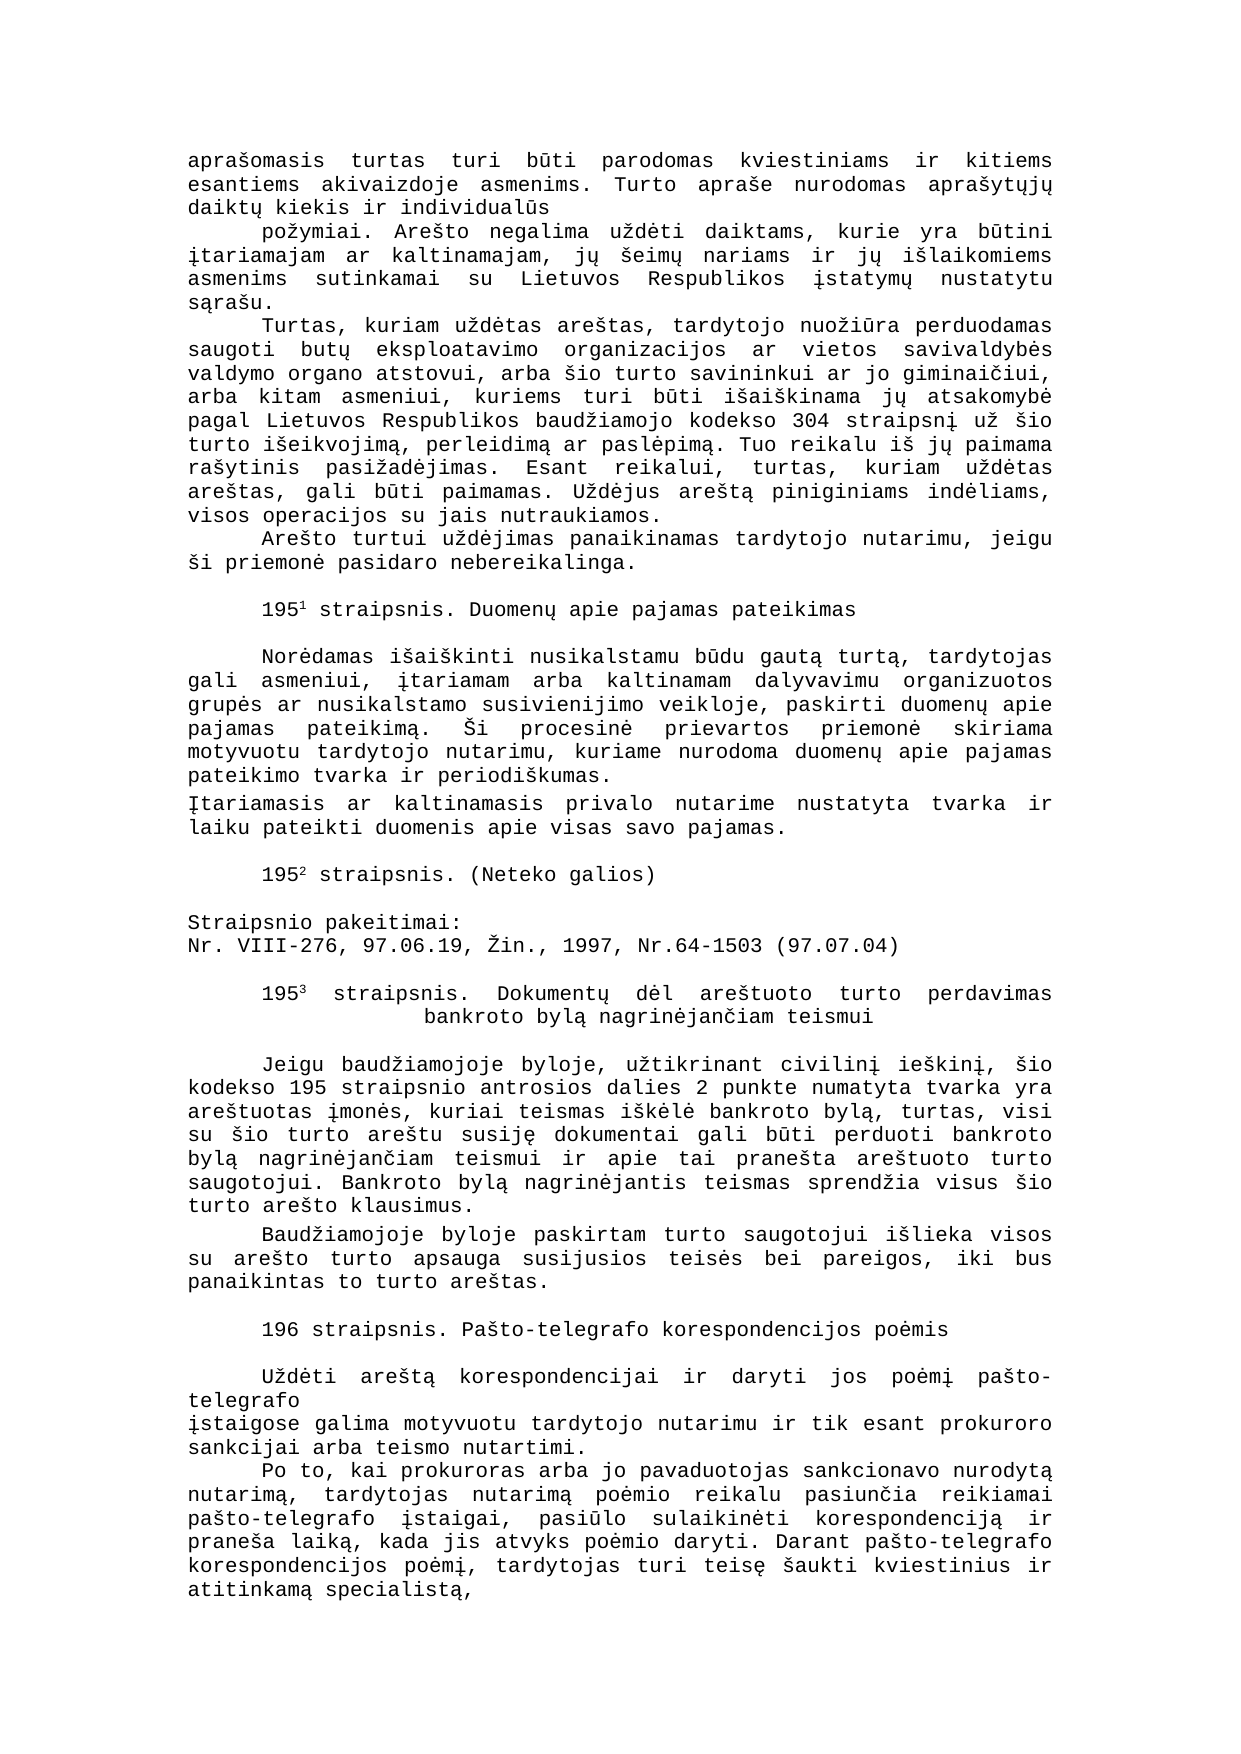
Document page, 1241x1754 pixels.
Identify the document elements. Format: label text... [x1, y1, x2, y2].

text Po to, kai prokuroras arba jo pavaduotojas sankcionavo nurodytą nutarimą, tardytojas nutarimą poėmio reikalu pasiunčia reikiamai pašto-telegrafo įstaigai, pasiūlo sulaikinėti korespondenciją ir praneša laiką, kada jis atvyks poėmio daryti. Darant pašto-telegrafo korespondencijos poėmį, tardytojas turi teisę šaukti kviestinius ir atitinkamą specialistą, [187, 1461, 1053, 1602]
text 1951 straipsnis. Duomenų apie pajamas pateikimas [187, 599, 1053, 623]
text Baudžiamojoje byloje paskirtam turto saugotojui išlieka visos su arešto turto apsauga susijusios teisės bei pareigos, iki bus panaikintas to turto areštas. [187, 1224, 1053, 1295]
text Arešto turtui uždėjimas panaikinamas tardytojo nutarimu, jeigu ši priemonė pasidaro nebereikalinga. [187, 528, 1053, 576]
text Norėdamas išaiškinti nusikalstamu būdu gautą turtą, tardytojas gali asmeniui, įtariamam arba kaltinamam dalyvavimu organizuotos grupės ar nusikalstamo susivienijimo veikloje, paskirti duomenų apie pajamas pateikimą. Ši procesinė prievartos priemonė skiriama motyvuotu tardytojo nutarimu, kuriame nurodoma duomenų apie pajamas pateikimo tvarka ir periodiškumas. [187, 647, 1053, 788]
text Nr. VIII-276, 97.06.19, Žin., 1997, Nr.64-1503 (97.07.04) [187, 935, 1053, 959]
text įstaigose galima motyvuotu tardytojo nutarimu ir tik esant prokuroro sankcijai arba teismo nutartimi. [187, 1413, 1053, 1461]
text 1952 straipsnis. (Neteko galios) [187, 864, 1053, 888]
text Turtas, kuriam uždėtas areštas, tardytojo nuožiūra perduodamas saugoti butų eksploatavimo organizacijos ar vietos savivaldybės valdymo organo atstovui, arba šio turto savininkui ar jo giminaičiui, arba kitam asmeniui, kuriems turi būti išaiškinama jų atsakomybė pagal Lietuvos Respublikos baudžiamojo kodekso 304 straipsnį už šio turto išeikvojimą, perleidimą ar paslėpimą. Tuo reikalu iš jų paimama rašytinis pasižadėjimas. Esant reikalui, turtas, kuriam uždėtas areštas, gali būti paimamas. Uždėjus areštą piniginiams indėliams, visos operacijos su jais nutraukiamos. [187, 316, 1053, 528]
text Įtariamasis ar kaltinamasis privalo nutarime nustatyta tvarka ir laiku pateikti duomenis apie visas savo pajamas. [187, 793, 1053, 841]
text aprašomasis turtas turi būti parodomas kviestiniams ir kitiems esantiems akivaizdoje asmenims. Turto apraše nurodomas aprašytųjų daiktų kiekis ir individualūs [187, 150, 1053, 221]
text požymiai. Arešto negalima uždėti daiktams, kurie yra būtini įtariamajam ar kaltinamajam, jų šeimų nariams ir jų išlaikomiems asmenims sutinkamai su Lietuvos Respublikos įstatymų nustatytu sąrašu. [187, 221, 1053, 316]
text Jeigu baudžiamojoje byloje, užtikrinant civilinį ieškinį, šio kodekso 195 straipsnio antrosios dalies 2 punkte numatyta tvarka yra areštuotas įmonės, kuriai teismas iškėlė bankroto bylą, turtas, visi su šio turto areštu susiję dokumentai gali būti perduoti bankroto bylą nagrinėjančiam teismui ir apie tai pranešta areštuoto turto saugotojui. Bankroto bylą nagrinėjantis teismas sprendžia visus šio turto arešto klausimus. [187, 1053, 1053, 1219]
text Uždėti areštą korespondencijai ir daryti jos poėmį pašto-telegrafo [187, 1366, 1053, 1413]
text 1953 straipsnis. Dokumentų dėl areštuoto turto perdavimas bankroto bylą nagrinėjančiam teismui [261, 983, 1053, 1030]
text 196 straipsnis. Pašto-telegrafo korespondencijos poėmis [187, 1319, 1053, 1342]
text Straipsnio pakeitimai: [187, 912, 1053, 935]
